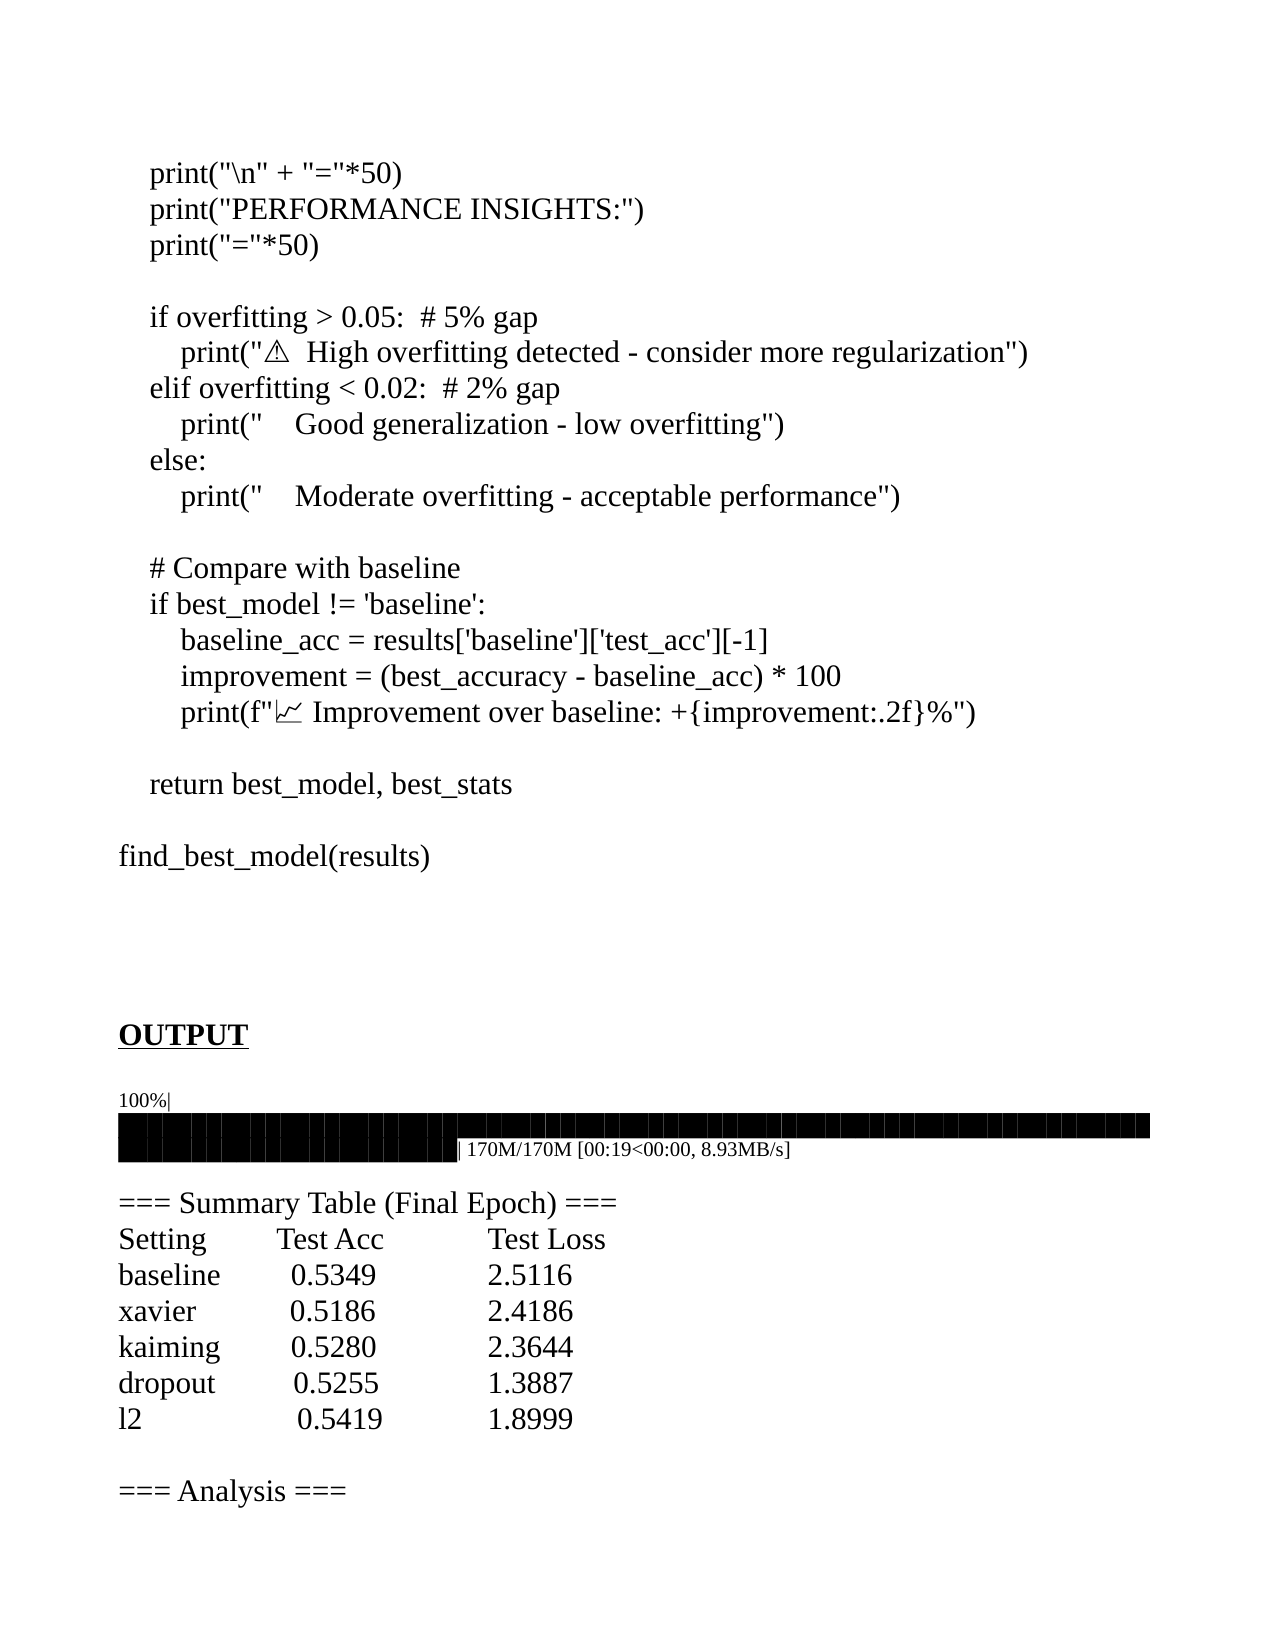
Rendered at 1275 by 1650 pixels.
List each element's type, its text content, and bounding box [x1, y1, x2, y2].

text if best_model != 'baseline': [118, 585, 1157, 621]
text print("✅ Good generalization - low overfitting") [118, 406, 1157, 442]
text print("PERFORMANCE INSIGHTS:") [118, 190, 1157, 226]
text === Analysis === [118, 1472, 1157, 1508]
text else: [118, 442, 1157, 477]
text xavier 0.5186 2.4186 [118, 1292, 1157, 1328]
text improvement = (best_accuracy - baseline_acc) * 100 [118, 657, 1157, 693]
text OUTPUT [118, 1017, 1157, 1052]
text baseline_acc = results['baseline']['test_acc'][-1] [118, 621, 1157, 657]
text print("✅ Moderate overfitting - acceptable performance") [118, 477, 1157, 513]
text === Summary Table (Final Epoch) === [118, 1185, 1157, 1221]
text print("="*50) [118, 226, 1157, 262]
text return best_model, best_stats [118, 765, 1157, 801]
text dropout 0.5255 1.3887 [118, 1364, 1157, 1400]
text print("⚠️ High overfitting detected - consider more regularization") [118, 334, 1157, 370]
text elif overfitting < 0.02: # 2% gap [118, 370, 1157, 406]
text l2 0.5419 1.8999 [118, 1400, 1157, 1436]
text # Compare with baseline [118, 549, 1157, 585]
text Setting Test Acc Test Loss [118, 1221, 1157, 1257]
text print("\n" + "="*50) [118, 154, 1157, 190]
text baseline 0.5349 2.5116 [118, 1257, 1157, 1292]
text 100%|█████████████████████████████████████████████████████████████████████████████████████████████| 170M/170M [00:19<00:00, 8.93MB/s] [118, 1088, 1157, 1161]
text if overfitting > 0.05: # 5% gap [118, 298, 1157, 334]
text find_best_model(results) [118, 837, 1157, 873]
text kaiming 0.5280 2.3644 [118, 1328, 1157, 1364]
text print(f"📈 Improvement over baseline: +{improvement:.2f}%") [118, 693, 1157, 729]
